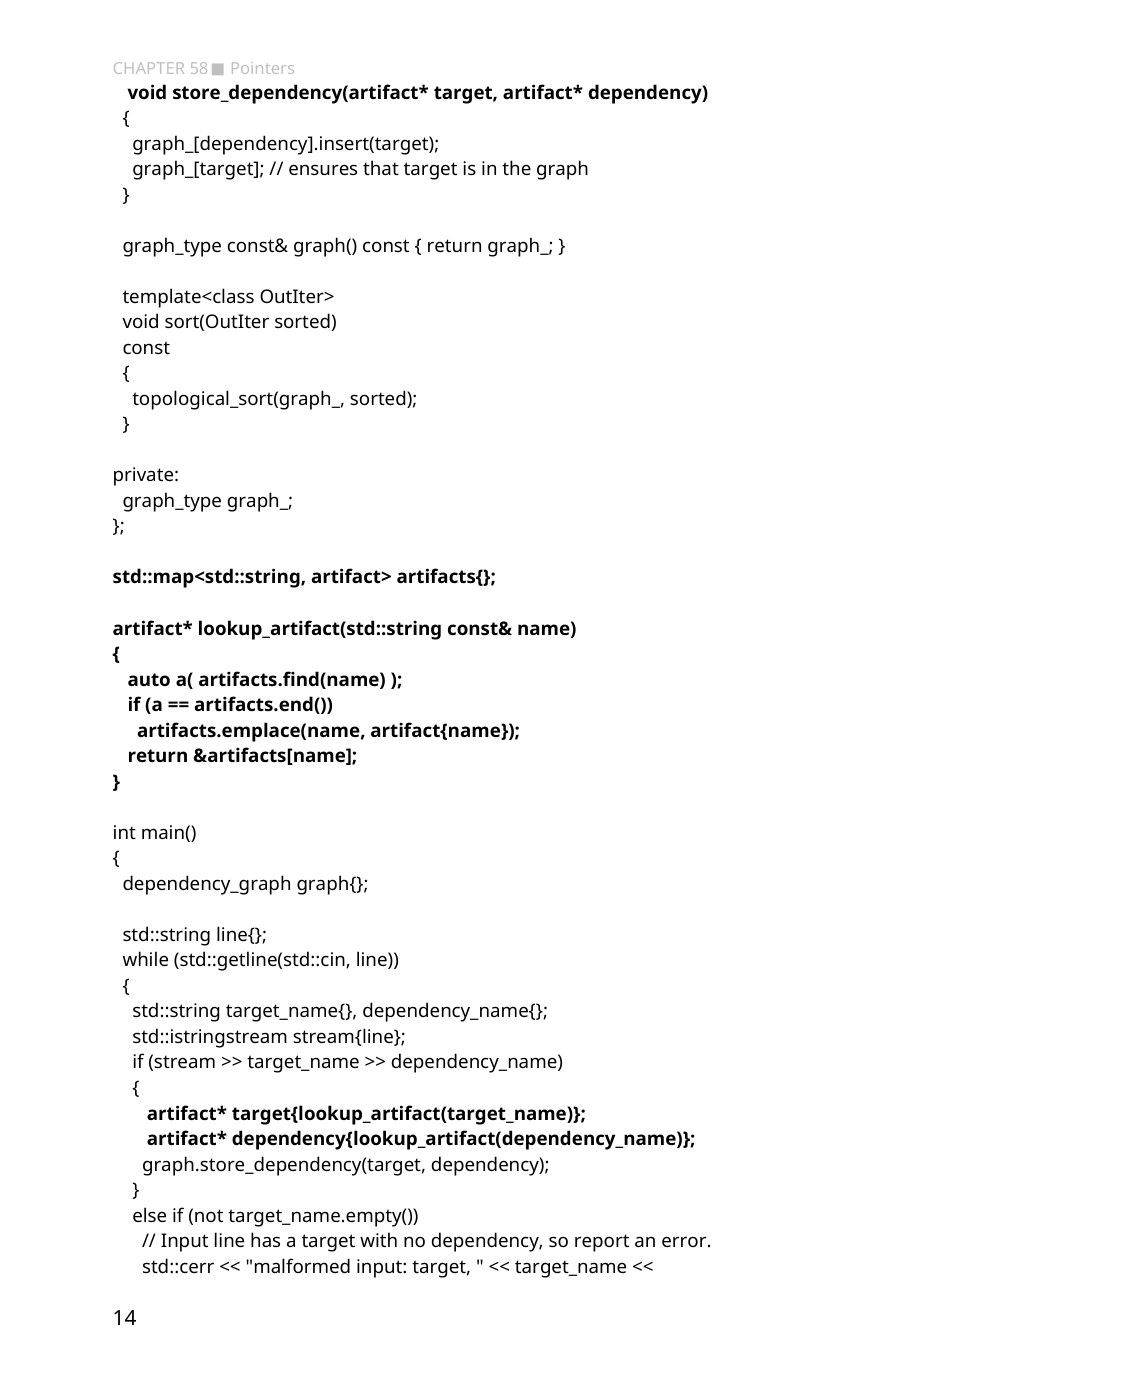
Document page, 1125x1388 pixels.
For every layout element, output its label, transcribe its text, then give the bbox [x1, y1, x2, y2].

text artifact* dependency{lookup_artifact(dependency_name)}; [112, 1125, 1012, 1151]
text topological_sort(graph_, sorted); [112, 385, 1012, 411]
text { [112, 972, 1012, 998]
text graph_type graph_; [112, 487, 1012, 513]
text { [112, 1074, 1012, 1100]
text void sort(OutIter sorted) [112, 309, 1012, 334]
text if (a == artifacts.end()) [112, 691, 1012, 717]
text void store_dependency(artifact* target, artifact* dependency) [112, 79, 1012, 104]
text { [112, 640, 1012, 666]
text while (std::getline(std::cin, line)) [112, 947, 1012, 972]
text }; [112, 513, 1012, 538]
text template<class OutIter> [112, 283, 1012, 309]
text { [112, 360, 1012, 385]
text artifact* target{lookup_artifact(target_name)}; [112, 1100, 1012, 1125]
text auto a( artifacts.find(name) ); [112, 666, 1012, 691]
text int main() [112, 819, 1012, 844]
text graph.store_dependency(target, dependency); [112, 1151, 1012, 1176]
text { [112, 844, 1012, 870]
text std::string line{}; [112, 921, 1012, 947]
text if (stream >> target_name >> dependency_name) [112, 1049, 1012, 1074]
text artifacts.emplace(name, artifact{name}); [112, 717, 1012, 742]
text artifact* lookup_artifact(std::string const& name) [112, 615, 1012, 640]
text // Input line has a target with no dependency, so report an error. [112, 1227, 1012, 1253]
text graph_[dependency].insert(target); [112, 130, 1012, 156]
text } [112, 181, 1012, 207]
text graph_type const& graph() const { return graph_; } [112, 232, 1012, 258]
text std::map<std::string, artifact> artifacts{}; [112, 564, 1012, 589]
text } [112, 1176, 1012, 1202]
text return &artifacts[name]; [112, 742, 1012, 768]
text } [112, 768, 1012, 793]
text private: [112, 462, 1012, 487]
text std::istringstream stream{line}; [112, 1023, 1012, 1049]
text std::string target_name{}, dependency_name{}; [112, 998, 1012, 1023]
text { [112, 104, 1012, 130]
text dependency_graph graph{}; [112, 870, 1012, 896]
text else if (not target_name.empty()) [112, 1202, 1012, 1227]
text std::cerr << "malformed input: target, " << target_name << [112, 1253, 1012, 1278]
text } [112, 411, 1012, 436]
text graph_[target]; // ensures that target is in the graph [112, 156, 1012, 181]
text const [112, 334, 1012, 360]
